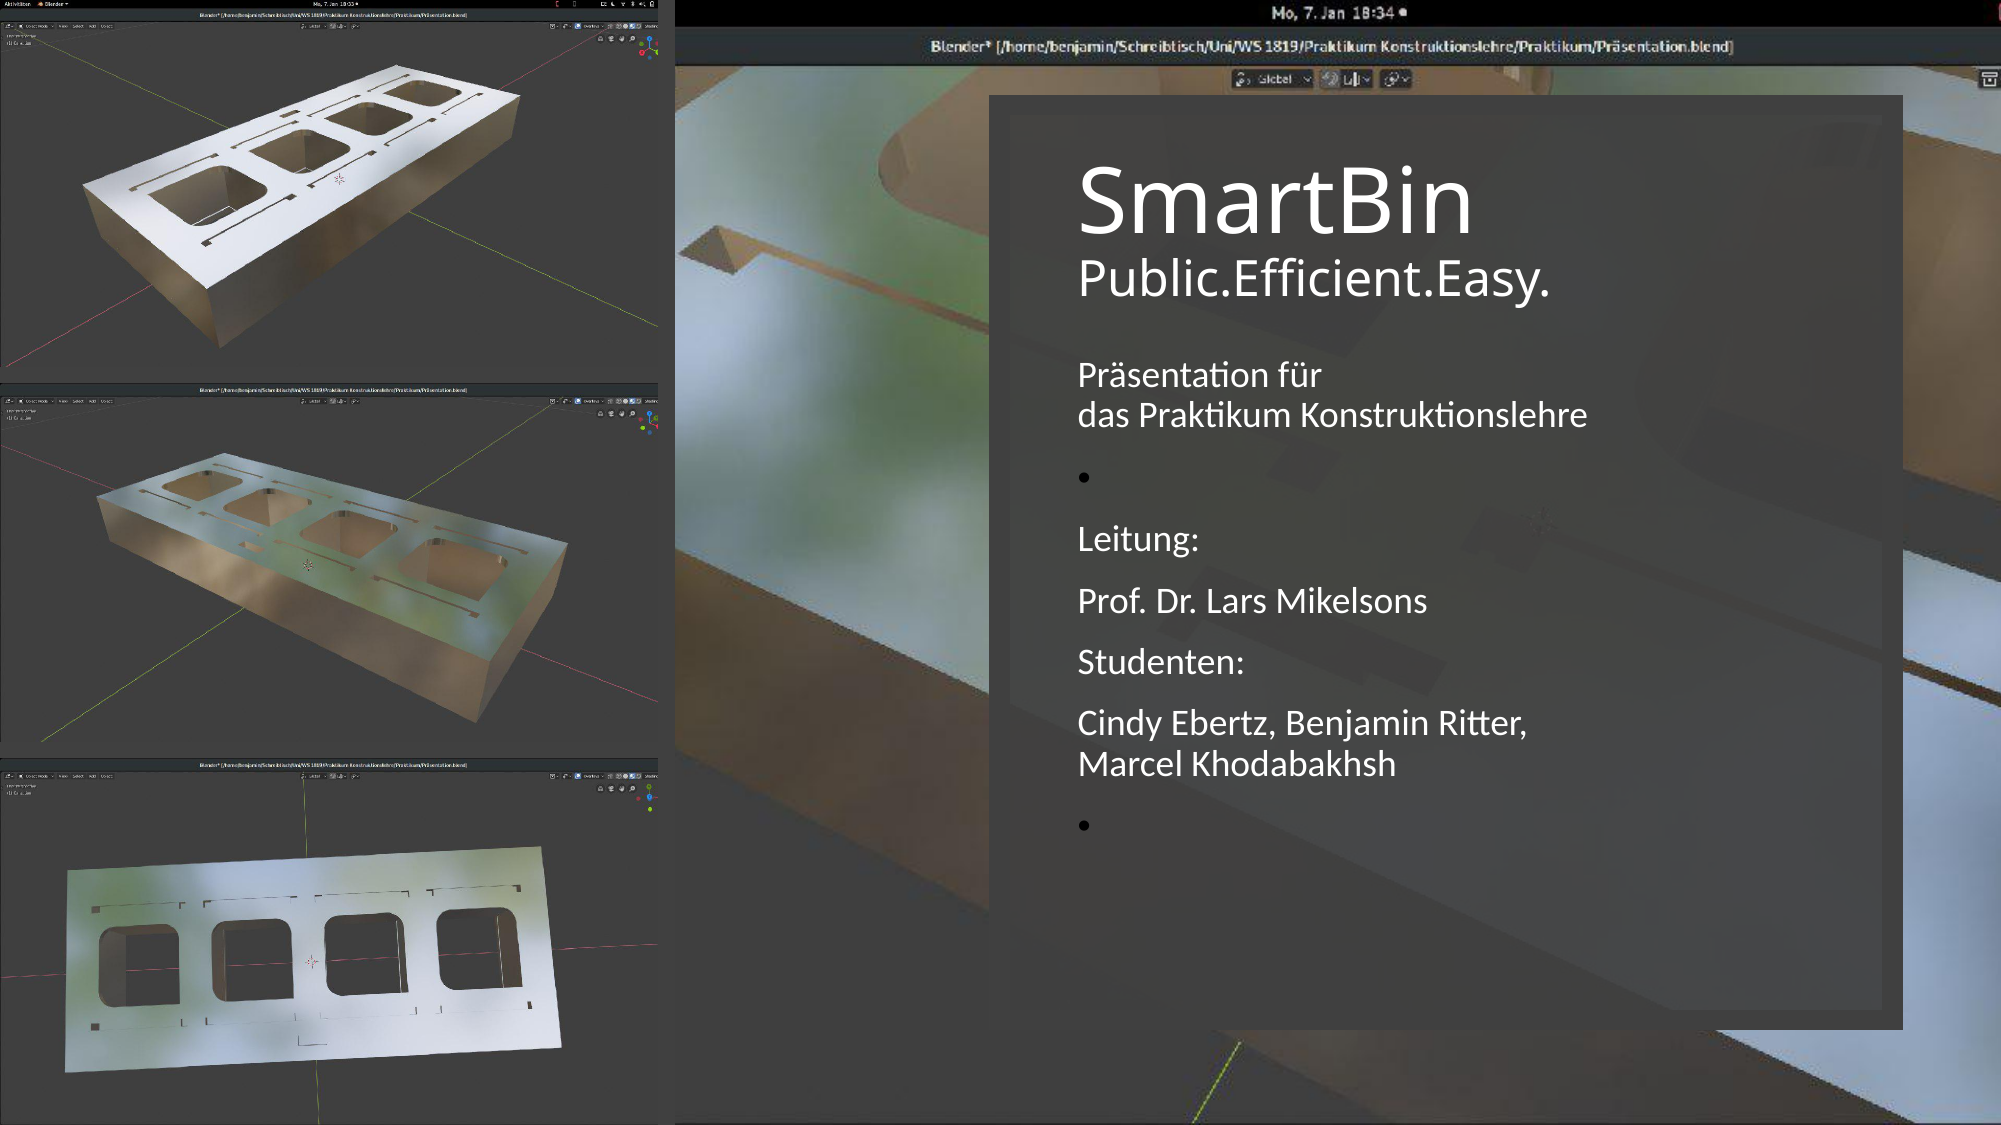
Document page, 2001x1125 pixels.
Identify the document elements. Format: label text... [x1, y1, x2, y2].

picture [0, 758, 658, 1125]
title SmartBin Public.Efficient.Easy. [1062, 135, 1832, 326]
picture [675, 0, 2000, 1125]
subtitle Präsentation für das Praktikum Konstruktionslehre Leitung: Prof. Dr. Lars Mikelsons Studenten: Cindy Ebertz, Benjamin Ritter, Marcel Khodabakhsh [1062, 347, 1832, 915]
picture [0, 383, 658, 742]
text_box [1000, 105, 1892, 1020]
picture [0, 0, 658, 367]
